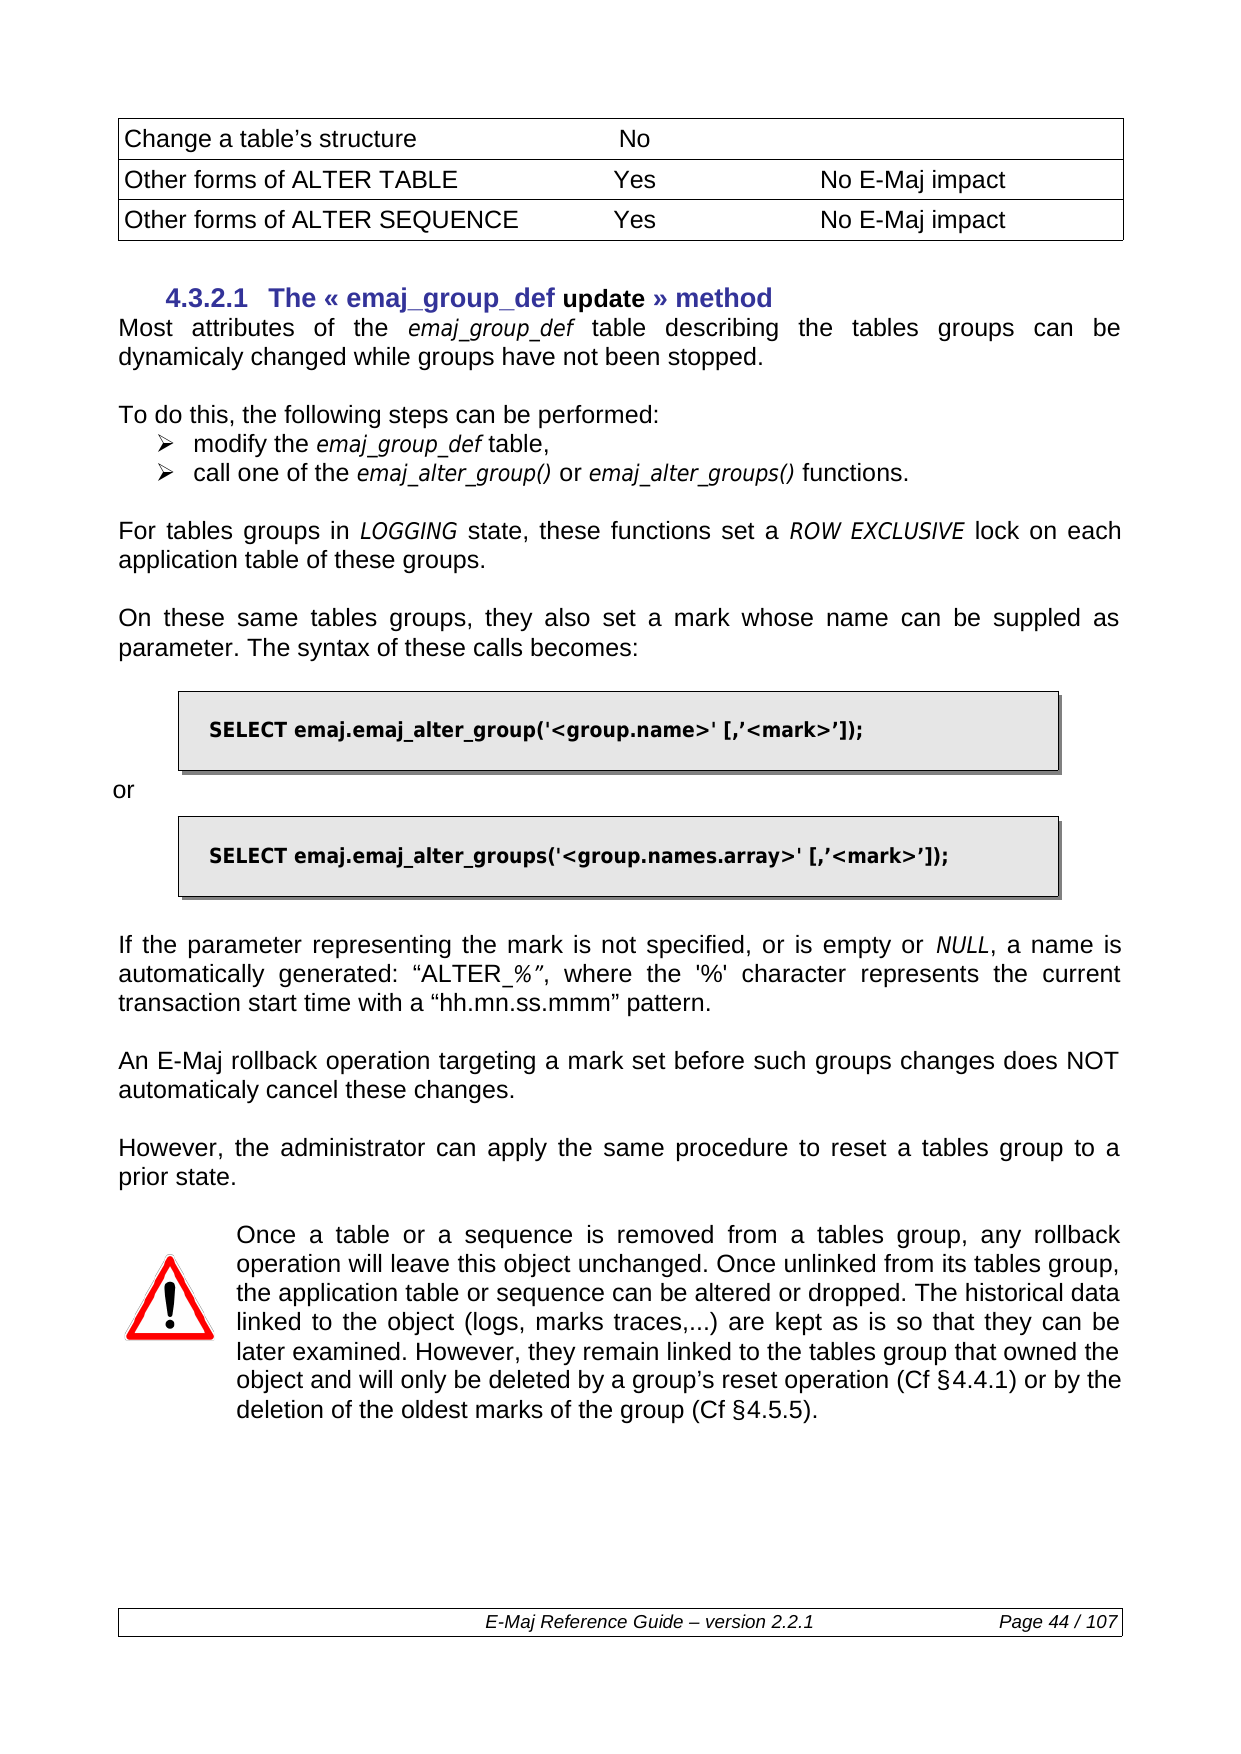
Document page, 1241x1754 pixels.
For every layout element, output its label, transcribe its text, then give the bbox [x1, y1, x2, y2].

text SELECT emaj.emaj_alter_groups('<group.names.array>' [,’<mark>’]); [179, 841, 1058, 865]
text For tables groups in LOGGING state, these functions set a ROW EXCLUSIVE lock on each application table of these groups. [118, 516, 1122, 574]
table_cell Change a table’s structure [119, 119, 567, 159]
subtitle The « emaj_group_def update » method [165, 282, 1122, 313]
text Once a table or a sequence is removed from a tables group, any rollback operation will leave this object unchanged. Once unlinked from its tables group, the application table or sequence can be altered or dropped. The historical data linked to the object (logs, marks traces,...) are kept as is so that they can be later examined. However, they remain linked to the tables group that owned the object and will only be deleted by a group’s reset operation (Cf §4.4.1) or by the deletion of the oldest marks of the group (Cf §4.5.5). [236, 1220, 1122, 1423]
table_cell No E-Maj impact [703, 160, 1123, 199]
list modify the emaj_group_def table, [156, 429, 1122, 458]
text To do this, the following steps can be performed: [118, 400, 1122, 429]
picture [124, 1254, 215, 1341]
table_cell Yes [567, 160, 702, 199]
table_cell Other forms of ALTER SEQUENCE [119, 200, 567, 240]
text If the parameter representing the mark is not specified, or is empty or NULL, a name is automatically generated: “ALTER_%”, where the '%' character represents the current transaction start time with a “hh.mn.ss.mmm” pattern. [118, 929, 1122, 1017]
text However, the administrator can apply the same procedure to reset a tables group to a prior state. [118, 1133, 1122, 1191]
list call one of the emaj_alter_group() or emaj_alter_groups() functions. [156, 458, 1122, 487]
text Most attributes of the emaj_group_def table describing the tables groups can be dynamicaly changed while groups have not been stopped. [118, 313, 1122, 371]
table_cell [703, 119, 1123, 159]
table_cell Other forms of ALTER TABLE [119, 160, 567, 199]
table_cell No [567, 119, 702, 159]
text On these same tables groups, they also set a mark whose name can be suppled as parameter. The syntax of these calls becomes: [118, 603, 1122, 661]
text or [112, 775, 1122, 804]
table_cell No E-Maj impact [703, 200, 1123, 240]
text An E-Maj rollback operation targeting a mark set before such groups changes does NOT automaticaly cancel these changes. [118, 1046, 1122, 1104]
table_cell Yes [567, 200, 702, 240]
text SELECT emaj.emaj_alter_group('<group.name>' [,’<mark>’]); [179, 715, 1058, 739]
